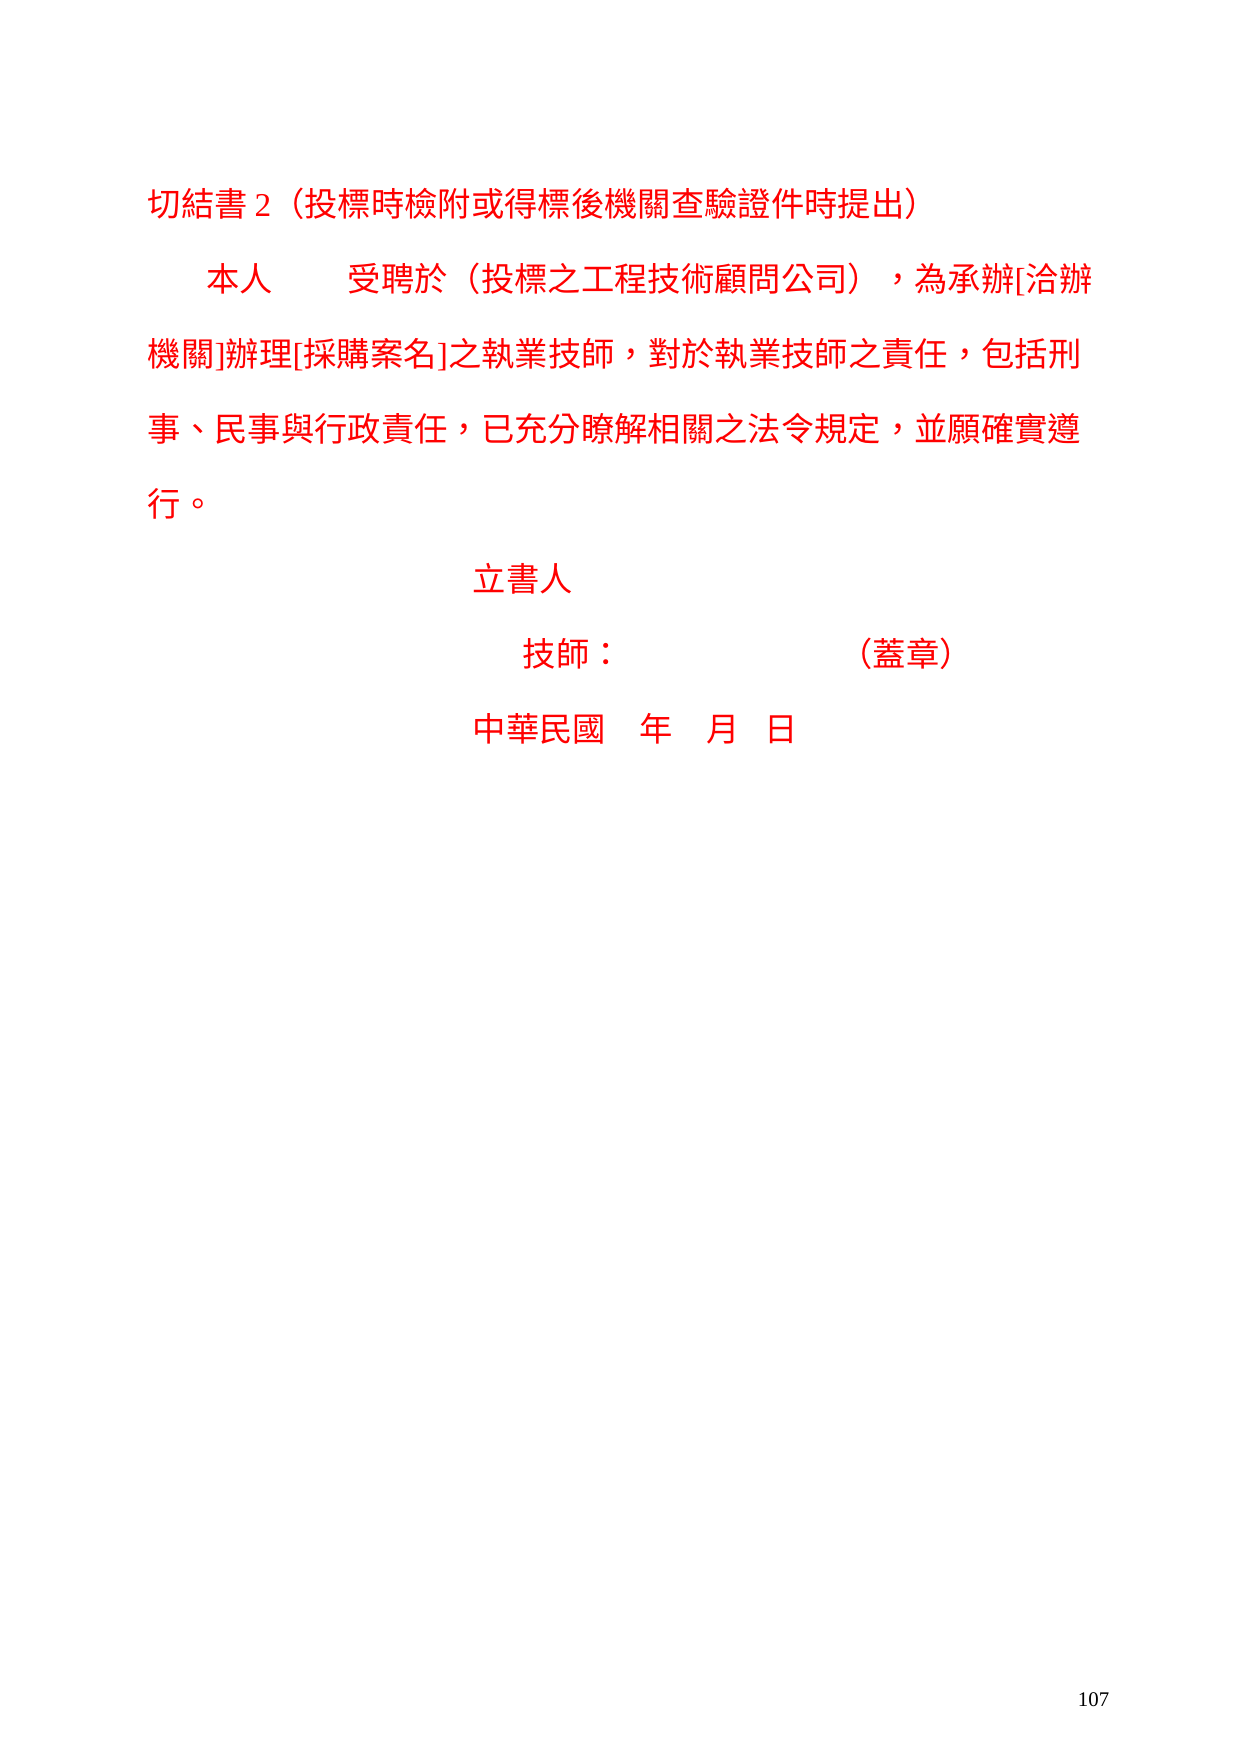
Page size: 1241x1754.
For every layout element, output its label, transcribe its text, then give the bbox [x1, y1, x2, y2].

text 中華民國 年 月 日 [473, 689, 1092, 764]
text 技師： （蓋章） [523, 614, 1092, 689]
text 立書人 [473, 539, 1092, 614]
text 本人 受聘於（投標之工程技術顧問公司），為承辦[洽辦機關]辦理[採購案名]之執業技師，對於執業技師之責任，包括刑事、民事與行政責任，已充分瞭解相關之法令規定，並願確實遵行。 [148, 239, 1092, 539]
text 切結書2（投標時檢附或得標後機關查驗證件時提出） [148, 164, 1092, 239]
